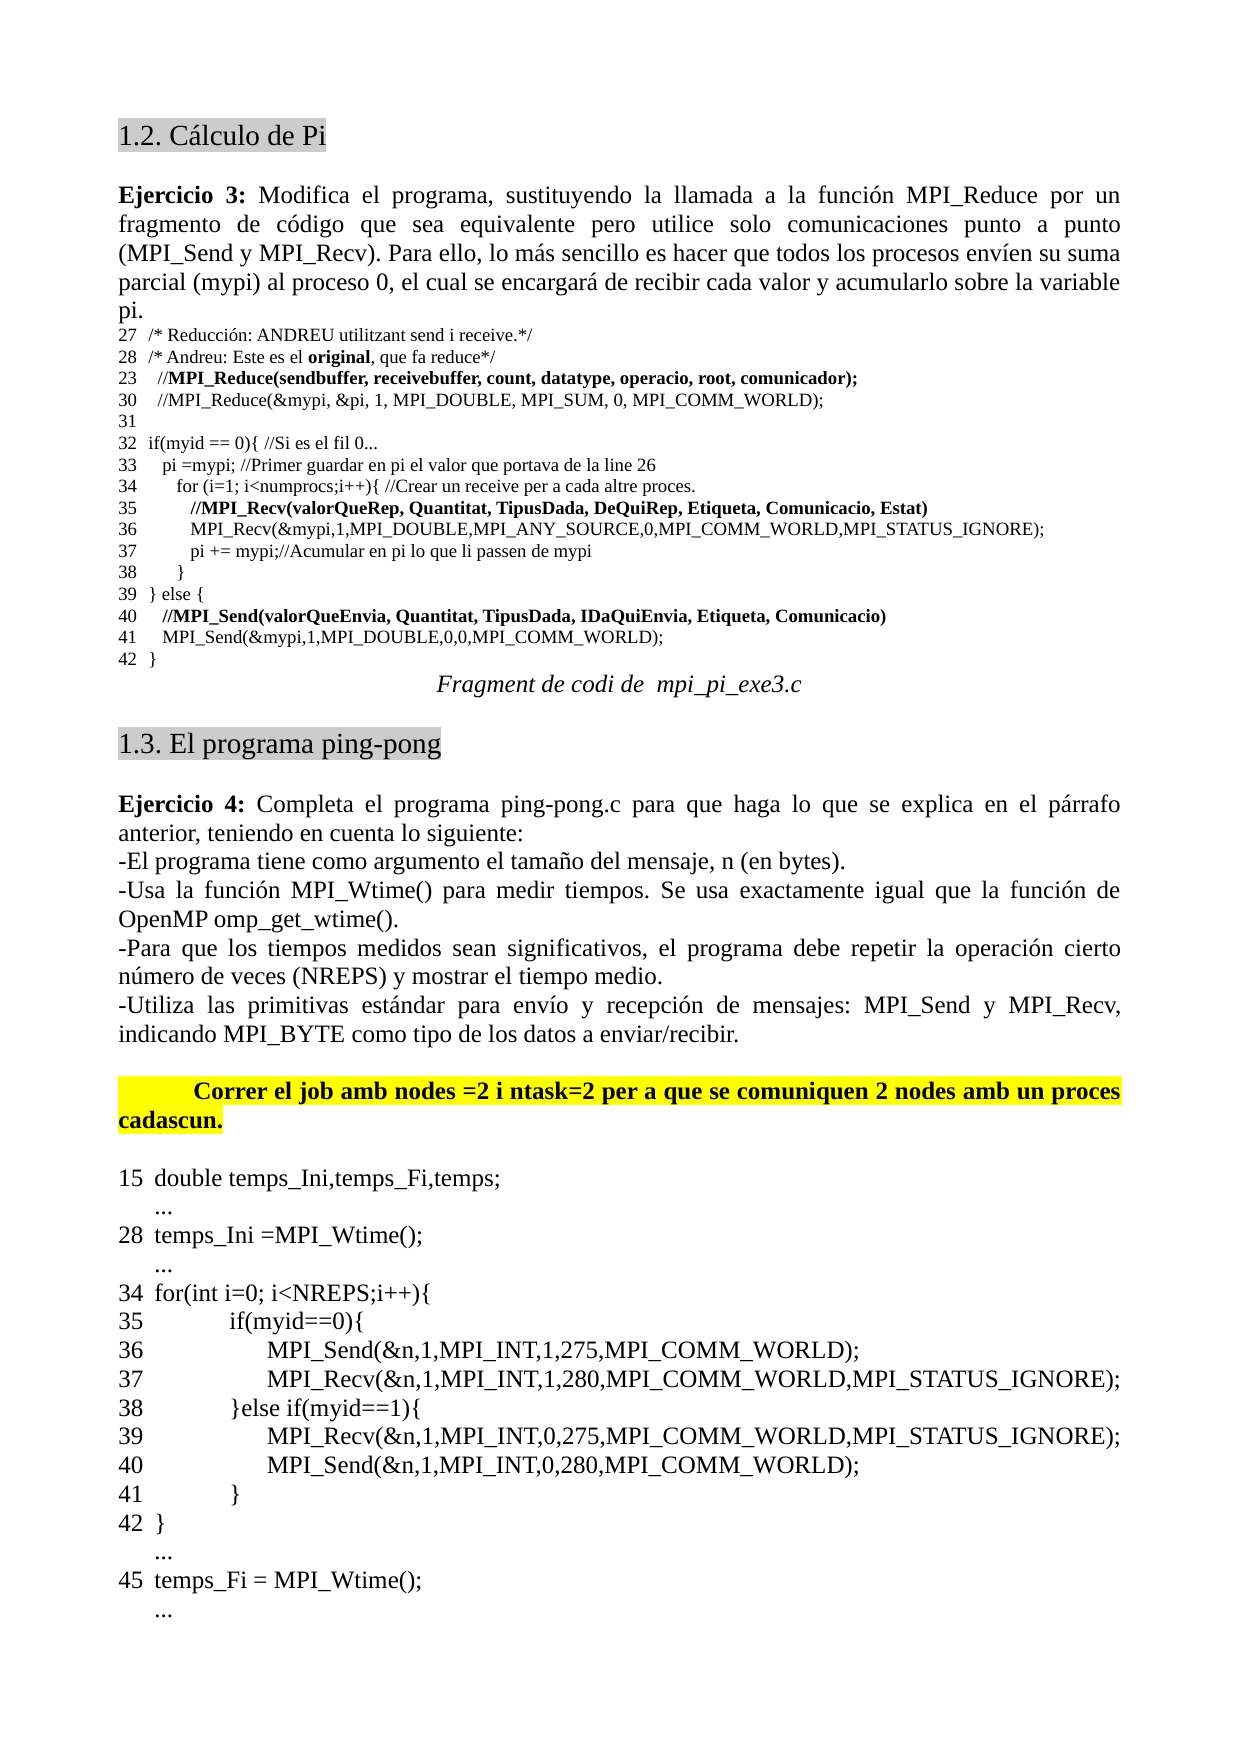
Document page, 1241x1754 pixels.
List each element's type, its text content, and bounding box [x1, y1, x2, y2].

table_header double temps_Ini,temps_Fi,temps; ... temps_Ini =MPI_Wtime(); ... for(int i=0; i<NREPS;i++){ if(myid==0){ MPI_Send(&n,1,MPI_INT,1,275,MPI_COMM_WORLD); MPI_Recv(&n,1,MPI_INT,1,280,MPI_COMM_WORLD,MPI_STATUS_IGNORE); }else if(myid==1){ MPI_Recv(&n,1,MPI_INT,0,275,MPI_COMM_WORLD,MPI_STATUS_IGNORE); MPI_Send(&n,1,MPI_INT,0,280,MPI_COMM_WORLD); } } ... temps_Fi = MPI_Wtime(); ... [154, 1163, 1123, 1623]
text Correr el job amb nodes =2 i ntask=2 per a que se comuniquen 2 nodes amb un proces cadascun. [118, 1076, 1122, 1134]
text Ejercicio 4: Completa el programa ping-pong.c para que haga lo que se explica en el párrafo anterior, teniendo en cuenta lo siguiente: [118, 789, 1122, 846]
table_header 15 28 34 35 36 37 38 39 40 41 42 45 [118, 1163, 154, 1623]
text Fragment de codi de mpi_pi_exe3.c [118, 669, 1122, 698]
table_header 27 28 23 30 31 32 33 34 35 36 37 38 39 40 41 42 [118, 324, 148, 669]
text -Usa la función MPI_Wtime() para medir tiempos. Se usa exactamente igual que la función de OpenMP omp_get_wtime(). [118, 875, 1122, 933]
text -El programa tiene como argumento el tamaño del mensaje, n (en bytes). [118, 846, 1122, 875]
table_header /* Reducción: ANDREU utilitzant send i receive.*/ /* Andreu: Este es el original, que fa reduce*/ //MPI_Reduce(sendbuffer, receivebuffer, count, datatype, operacio, root, comunicador); //MPI_Reduce(&mypi, &pi, 1, MPI_DOUBLE, MPI_SUM, 0, MPI_COMM_WORLD); if(myid == 0){ //Si es el fil 0... pi =mypi; //Primer guardar en pi el valor que portava de la line 26 for (i=1; i<numprocs;i++){ //Crear un receive per a cada altre proces. //MPI_Recv(valorQueRep, Quantitat, TipusDada, DeQuiRep, Etiqueta, Comunicacio, Estat) MPI_Recv(&mypi,1,MPI_DOUBLE,MPI_ANY_SOURCE,0,MPI_COMM_WORLD,MPI_STATUS_IGNORE); pi += mypi;//Acumular en pi lo que li passen de mypi } } else { //MPI_Send(valorQueEnvia, Quantitat, TipusDada, IDaQuiEnvia, Etiqueta, Comunicacio) MPI_Send(&mypi,1,MPI_DOUBLE,0,0,MPI_COMM_WORLD); } [148, 324, 1123, 669]
text Ejercicio 3: Modifica el programa, sustituyendo la llamada a la función MPI_Reduce por un fragmento de código que sea equivalente pero utilice solo comunicaciones punto a punto (MPI_Send y MPI_Recv). Para ello, lo más sencillo es hacer que todos los procesos envíen su suma parcial (mypi) al proceso 0, el cual se encargará de recibir cada valor y acumularlo sobre la variable pi. [118, 180, 1122, 324]
text 1.3. El programa ping-pong [118, 727, 1122, 760]
text -Para que los tiempos medidos sean significativos, el programa debe repetir la operación cierto número de veces (NREPS) y mostrar el tiempo medio. [118, 933, 1122, 990]
text 1.2. Cálculo de Pi [118, 118, 1122, 152]
text -Utiliza las primitivas estándar para envío y recepción de mensajes: MPI_Send y MPI_Recv, indicando MPI_BYTE como tipo de los datos a enviar/recibir. [118, 990, 1122, 1048]
